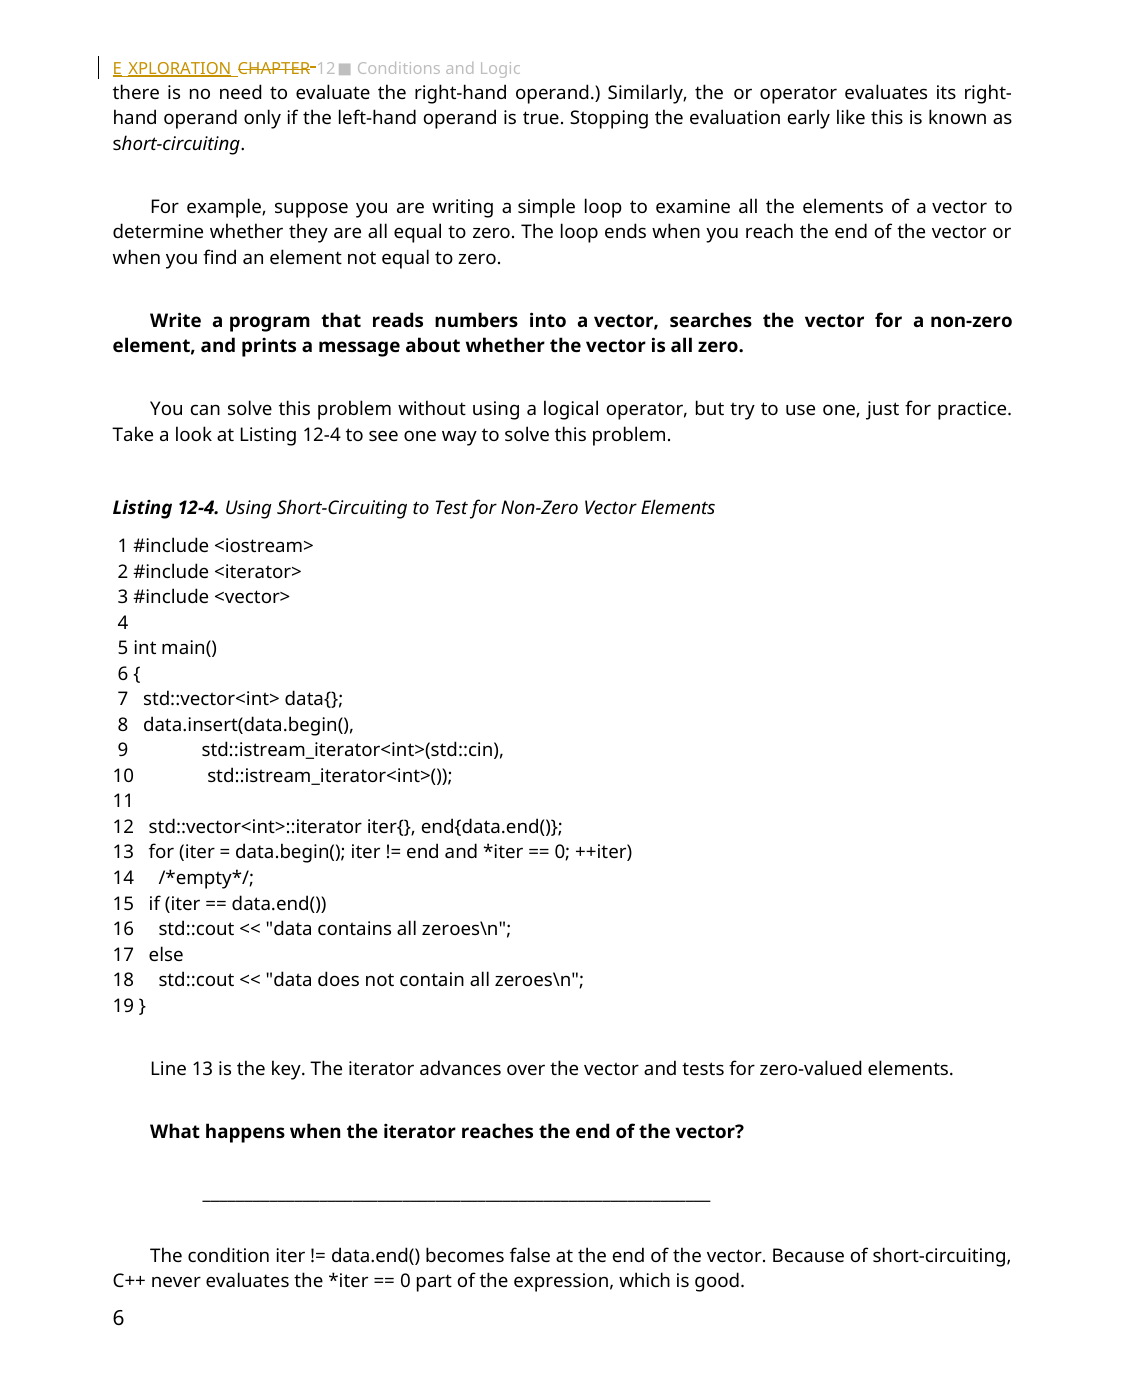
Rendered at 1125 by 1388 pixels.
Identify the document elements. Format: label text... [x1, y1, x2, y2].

text 8 data.insert(data.begin(), [112, 711, 1012, 737]
text Write a program that reads numbers into a vector, searches the vector for a non-zero element, and prints a message about whether the vector is all zero. [112, 307, 1012, 358]
text 1 #include <iostream> [112, 533, 1012, 558]
text 7 std::vector<int> data{}; [112, 686, 1012, 711]
text Listing 12‑4. Using Short-Circuiting to Test for Non-Zero Vector Elements [112, 494, 1012, 520]
text You can solve this problem without using a logical operator, but try to use one, just for practice. Take a look at Listing 12‑4 to see one way to solve this problem. [112, 396, 1012, 447]
text 2 #include <iterator> [112, 558, 1012, 584]
text 3 #include <vector> [112, 584, 1012, 609]
text 9 std::istream_iterator<int>(std::cin), [112, 737, 1012, 762]
text 4 [112, 609, 1012, 635]
text What happens when the iterator reaches the end of the vector? [112, 1118, 1012, 1143]
text Line 13 is the key. The iterator advances over the vector and tests for zero-valued elements. [112, 1055, 1012, 1081]
text 17 else [112, 941, 1012, 966]
text 10 std::istream_iterator<int>()); [112, 762, 1012, 788]
text there is no need to evaluate the right-hand operand.) Similarly, the or operator evaluates its right-hand operand only if the left-hand operand is true. Stopping the evaluation early like this is known as short-circuiting. [112, 79, 1012, 156]
text 16 std::cout << "data contains all zeroes\n"; [112, 915, 1012, 941]
list _____________________________________________________________ [202, 1179, 1012, 1204]
text 6 { [112, 660, 1012, 686]
text 5 int main() [112, 635, 1012, 660]
text 14 /*empty*/; [112, 864, 1012, 890]
text 15 if (iter == data.end()) [112, 890, 1012, 915]
text 12 std::vector<int>::iterator iter{}, end{data.end()}; [112, 813, 1012, 839]
text The condition iter != data.end() becomes false at the end of the vector. Because of short-circuiting, C++ never evaluates the *iter == 0 part of the expression, which is good. [112, 1242, 1012, 1293]
text 19 } [112, 992, 1012, 1017]
text 18 std::cout << "data does not contain all zeroes\n"; [112, 966, 1012, 992]
text For example, suppose you are writing a simple loop to examine all the elements of a vector to determine whether they are all equal to zero. The loop ends when you reach the end of the vector or when you find an element not equal to zero. [112, 193, 1012, 269]
text 13 for (iter = data.begin(); iter != end and *iter == 0; ++iter) [112, 839, 1012, 864]
text 11 [112, 788, 1012, 813]
